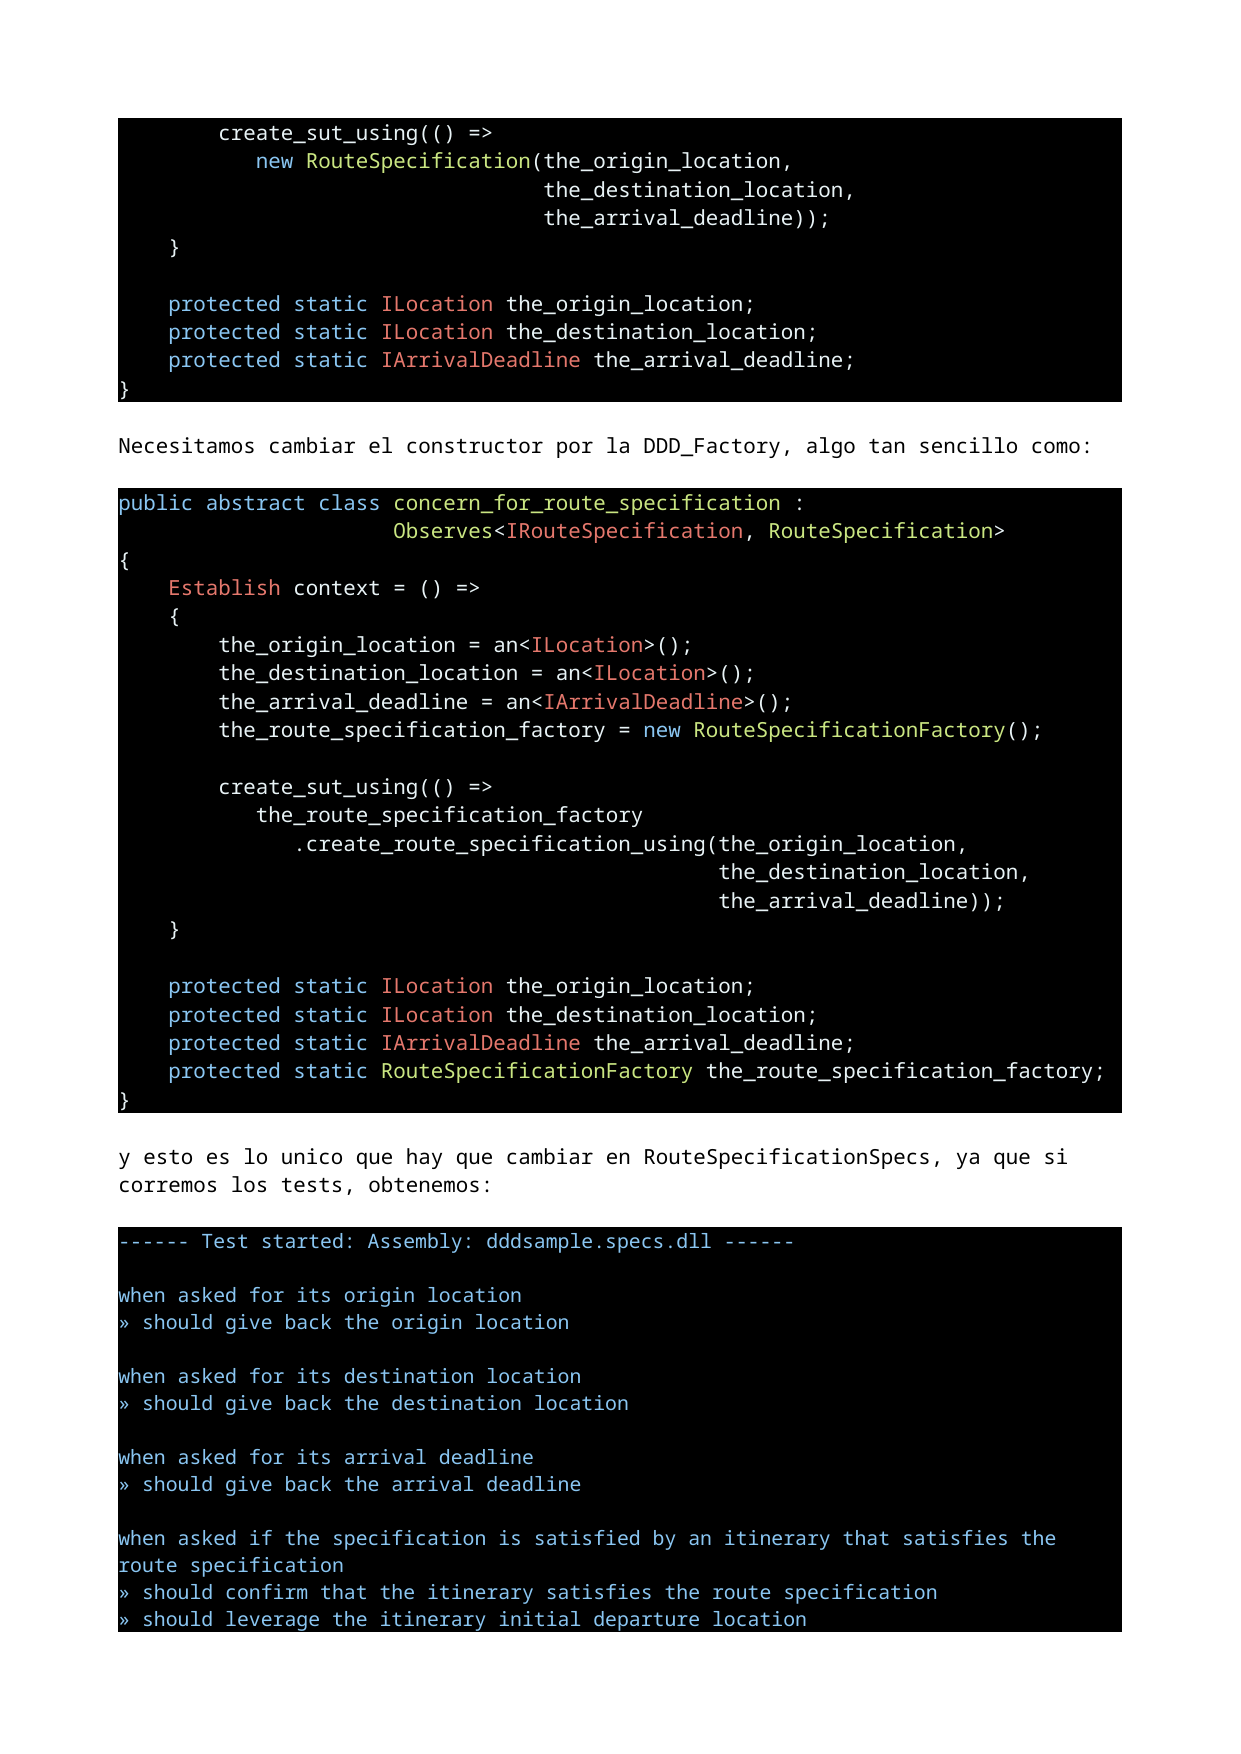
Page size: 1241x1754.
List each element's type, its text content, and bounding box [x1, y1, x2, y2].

text public abstract class concern_for_route_specification : [118, 488, 1122, 516]
text y esto es lo unico que hay que cambiar en RouteSpecificationSpecs, ya que si corremos los tests, obtenemos: [118, 1142, 1122, 1199]
text { [118, 545, 1122, 573]
text the_arrival_deadline = an<IArrivalDeadline>(); [118, 687, 1122, 715]
text the_destination_location = an<ILocation>(); [118, 658, 1122, 687]
text the_destination_location, [118, 175, 1122, 203]
text when asked if the specification is satisfied by an itinerary that satisfies the route specification [118, 1524, 1122, 1578]
text protected static RouteSpecificationFactory the_route_specification_factory; [118, 1057, 1122, 1085]
text protected static ILocation the_origin_location; [118, 971, 1122, 1000]
text protected static IArrivalDeadline the_arrival_deadline; [118, 1028, 1122, 1057]
text .create_route_specification_using(the_origin_location, [118, 829, 1122, 857]
text Observes<IRouteSpecification, RouteSpecification> [118, 516, 1122, 545]
text } [118, 232, 1122, 260]
text when asked for its destination location [118, 1362, 1122, 1389]
text create_sut_using(() => [118, 118, 1122, 147]
text protected static ILocation the_destination_location; [118, 317, 1122, 346]
text ------ Test started: Assembly: dddsample.specs.dll ------ [118, 1227, 1122, 1254]
text the_route_specification_factory [118, 801, 1122, 829]
text when asked for its origin location [118, 1281, 1122, 1308]
text protected static ILocation the_destination_location; [118, 1000, 1122, 1028]
text » should give back the arrival deadline [118, 1470, 1122, 1497]
text create_sut_using(() => [118, 772, 1122, 801]
text » should give back the origin location [118, 1308, 1122, 1335]
text } [118, 374, 1122, 402]
text » should give back the destination location [118, 1389, 1122, 1416]
text the_arrival_deadline)); [118, 203, 1122, 232]
text new RouteSpecification(the_origin_location, [118, 147, 1122, 175]
text when asked for its arrival deadline [118, 1443, 1122, 1470]
text protected static IArrivalDeadline the_arrival_deadline; [118, 346, 1122, 374]
text Necesitamos cambiar el constructor por la DDD_Factory, algo tan sencillo como: [118, 431, 1122, 459]
text the_destination_location, [118, 857, 1122, 886]
text } [118, 914, 1122, 943]
text the_origin_location = an<ILocation>(); [118, 630, 1122, 658]
text protected static ILocation the_origin_location; [118, 289, 1122, 317]
text { [118, 602, 1122, 630]
text the_route_specification_factory = new RouteSpecificationFactory(); [118, 715, 1122, 744]
text » should leverage the itinerary initial departure location [118, 1605, 1122, 1632]
text Establish context = () => [118, 573, 1122, 602]
text » should confirm that the itinerary satisfies the route specification [118, 1578, 1122, 1605]
text } [118, 1085, 1122, 1113]
text the_arrival_deadline)); [118, 886, 1122, 914]
